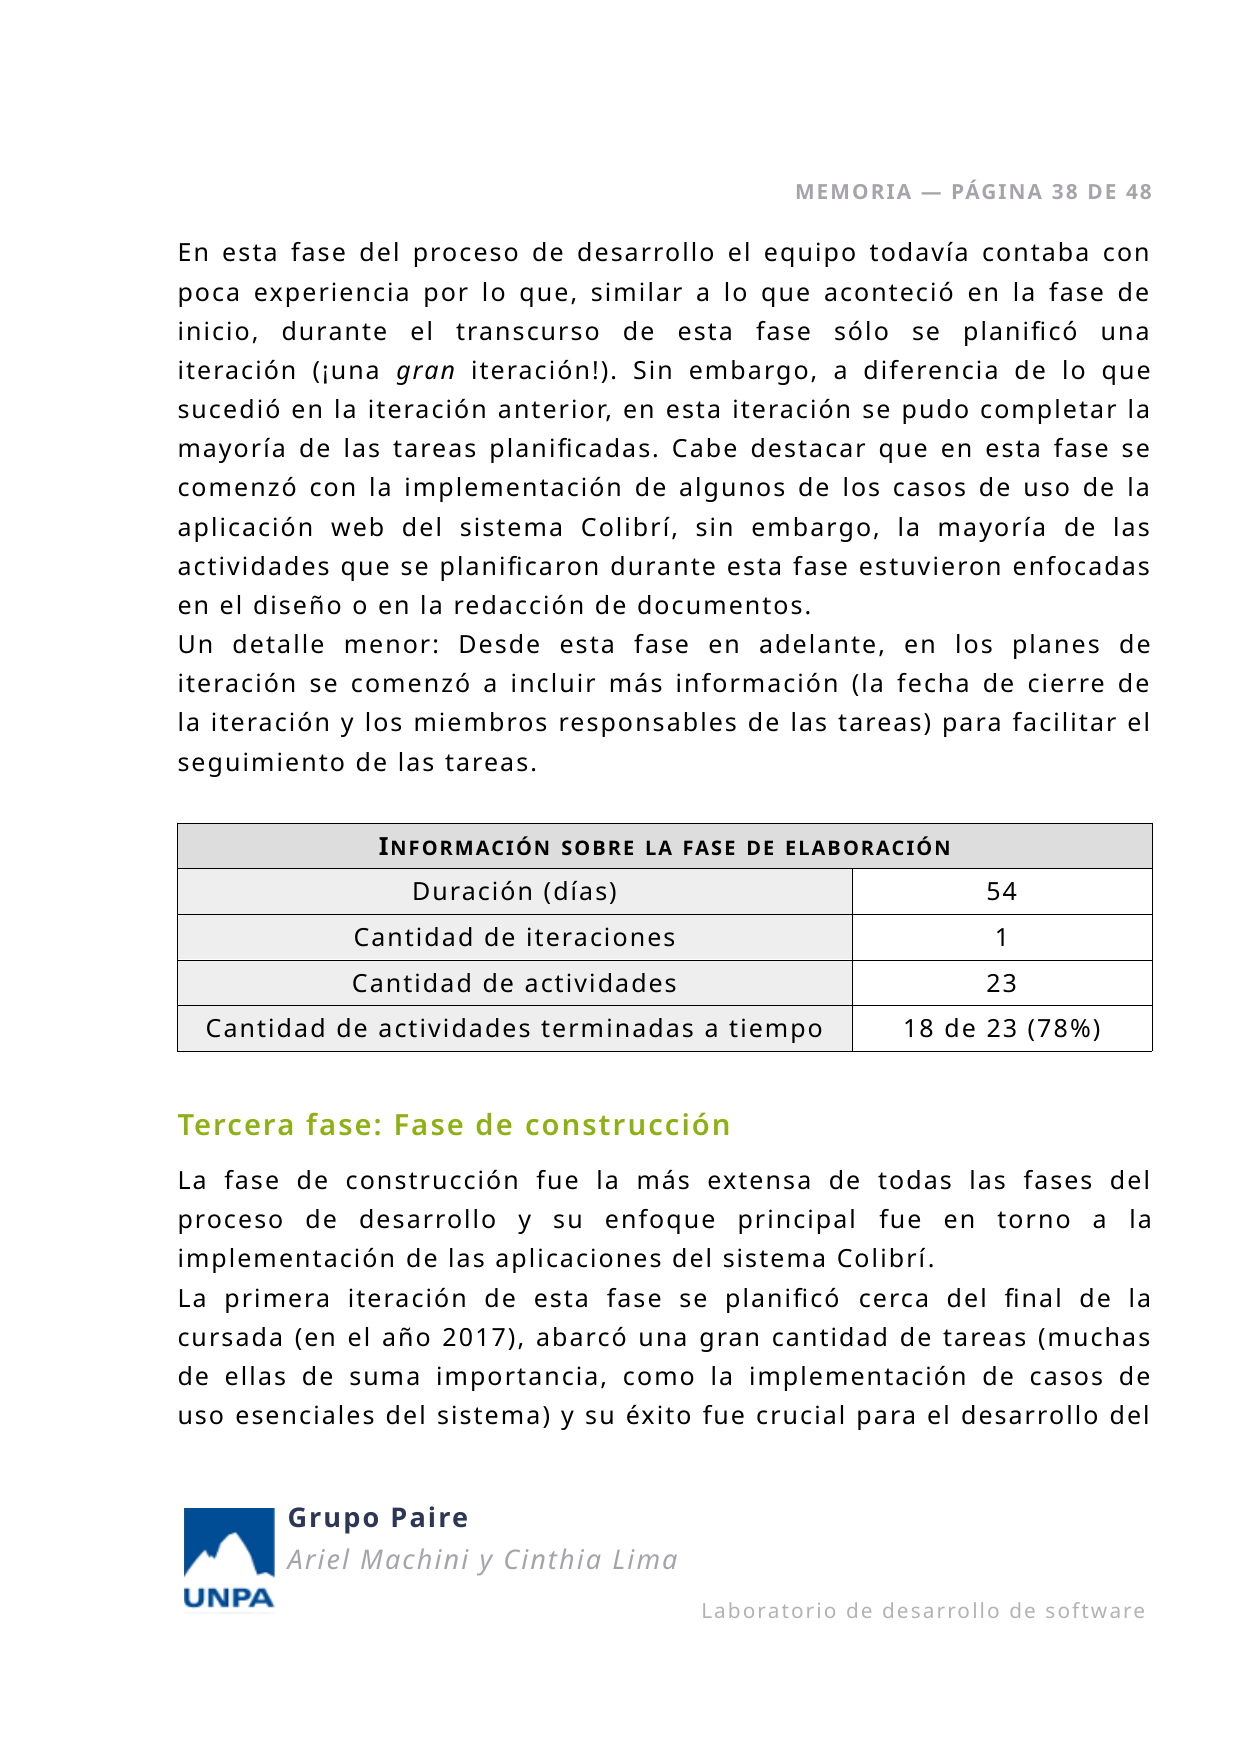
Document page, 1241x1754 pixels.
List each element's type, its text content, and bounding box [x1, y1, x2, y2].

table_cell 54 [853, 869, 1152, 914]
table_cell 1 [853, 915, 1152, 959]
table_cell 18 de 23 (78%) [853, 1006, 1152, 1051]
subtitle Tercera fase: Fase de construcción [177, 1104, 1152, 1144]
table_cell Cantidad de actividades terminadas a tiempo [178, 1006, 852, 1051]
text Un detalle menor: Desde esta fase en adelante, en los planes de iteración se comenzó a incluir más información (la fecha de cierre de la iteración y los miembros responsables de las tareas) para facilitar el seguimiento de las tareas. [177, 627, 1152, 778]
table_cell Cantidad de actividades [178, 961, 852, 1005]
table_cell 23 [853, 961, 1152, 1005]
text La fase de construcción fue la más extensa de todas las fases del proceso de desarrollo y su enfoque principal fue en torno a la implementación de las aplicaciones del sistema Colibrí. [177, 1163, 1152, 1275]
table_cell Cantidad de iteraciones [178, 915, 852, 959]
table_header Información sobre la fase de elaboración [178, 824, 1152, 868]
picture [184, 1508, 275, 1614]
table_cell Duración (días) [178, 869, 852, 914]
text En esta fase del proceso de desarrollo el equipo todavía contaba con poca experiencia por lo que, similar a lo que aconteció en la fase de inicio, durante el transcurso de esta fase sólo se planificó una iteración (¡una gran iteración!). Sin embargo, a diferencia de lo que sucedió en la iteración anterior, en esta iteración se pudo completar la mayoría de las tareas planificadas. Cabe destacar que en esta fase se comenzó con la implementación de algunos de los casos de uso de la aplicación web del sistema Colibrí, sin embargo, la mayoría de las actividades que se planificaron durante esta fase estuvieron enfocadas en el diseño o en la redacción de documentos. [177, 235, 1152, 622]
text La primera iteración de esta fase se planificó cerca del final de la cursada (en el año 2017), abarcó una gran cantidad de tareas (muchas de ellas de suma importancia, como la implementación de casos de uso esenciales del sistema) y su éxito fue crucial para el desarrollo del [177, 1280, 1152, 1432]
